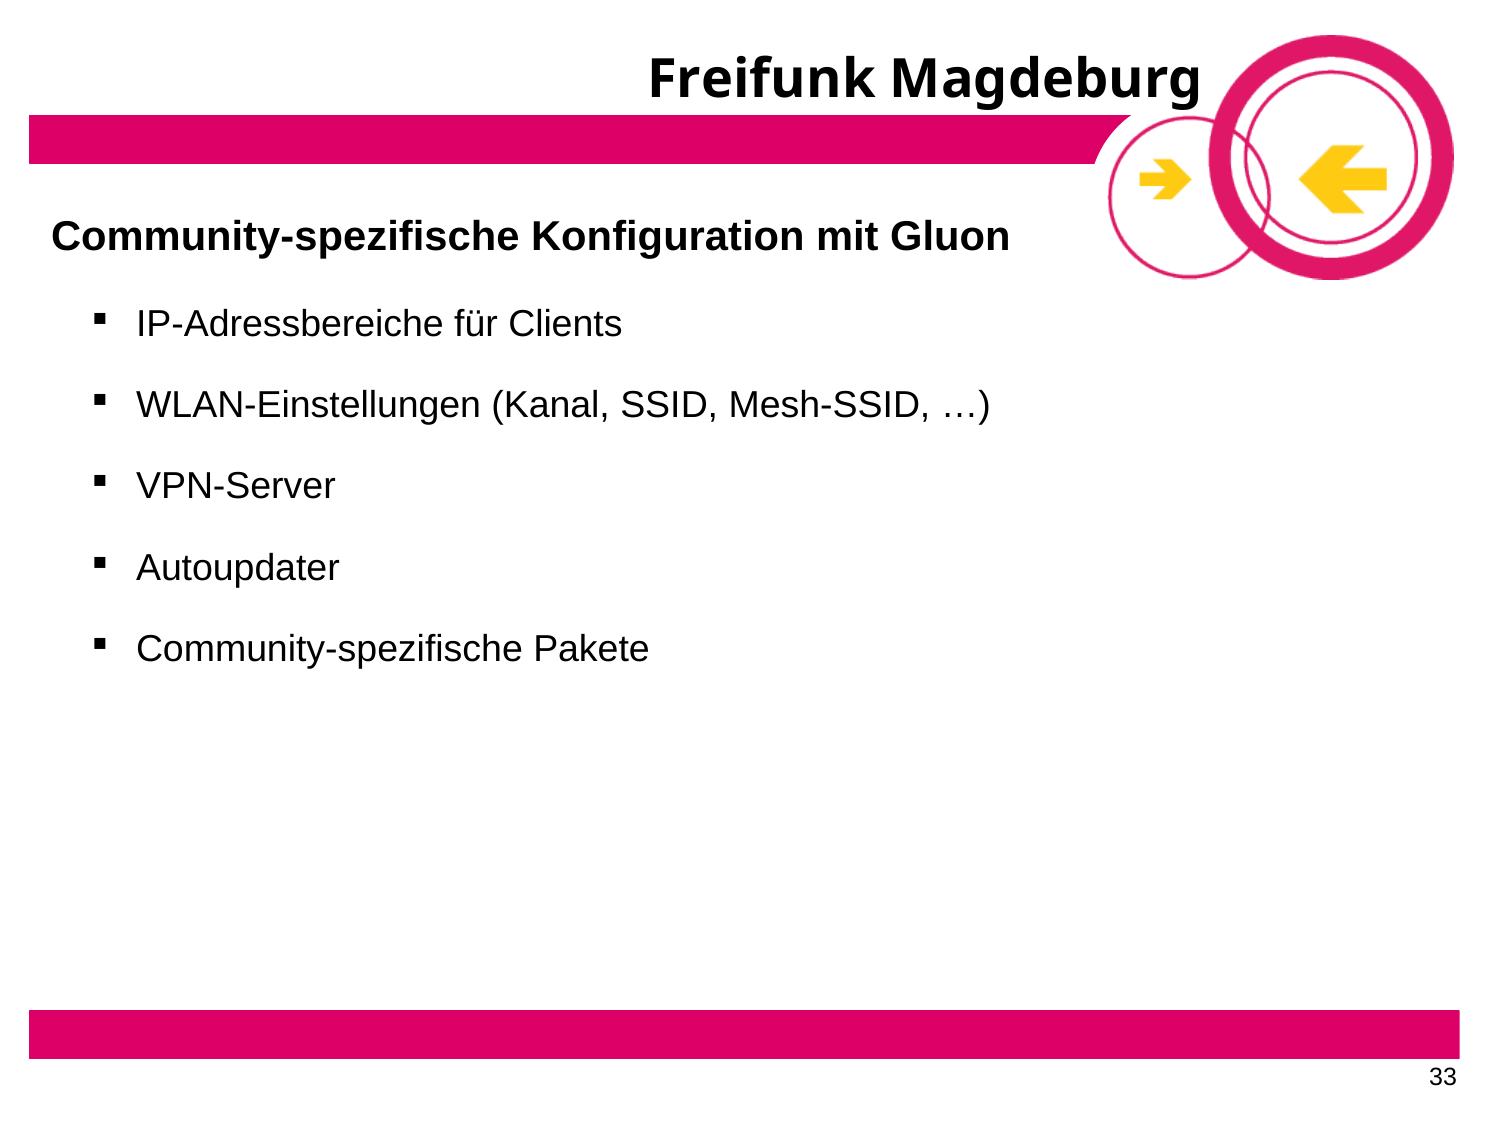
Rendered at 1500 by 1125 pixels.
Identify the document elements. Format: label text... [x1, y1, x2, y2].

picture [1107, 35, 1454, 280]
text_box IP-Adressbereiche für Clients WLAN-Einstellungen (Kanal, SSID, Mesh-SSID, …) VPN-Server Autoupdater Community-spezifische Pakete [61, 299, 1438, 997]
text_box Community-spezifische Konfiguration mit Gluon [51, 209, 1044, 289]
